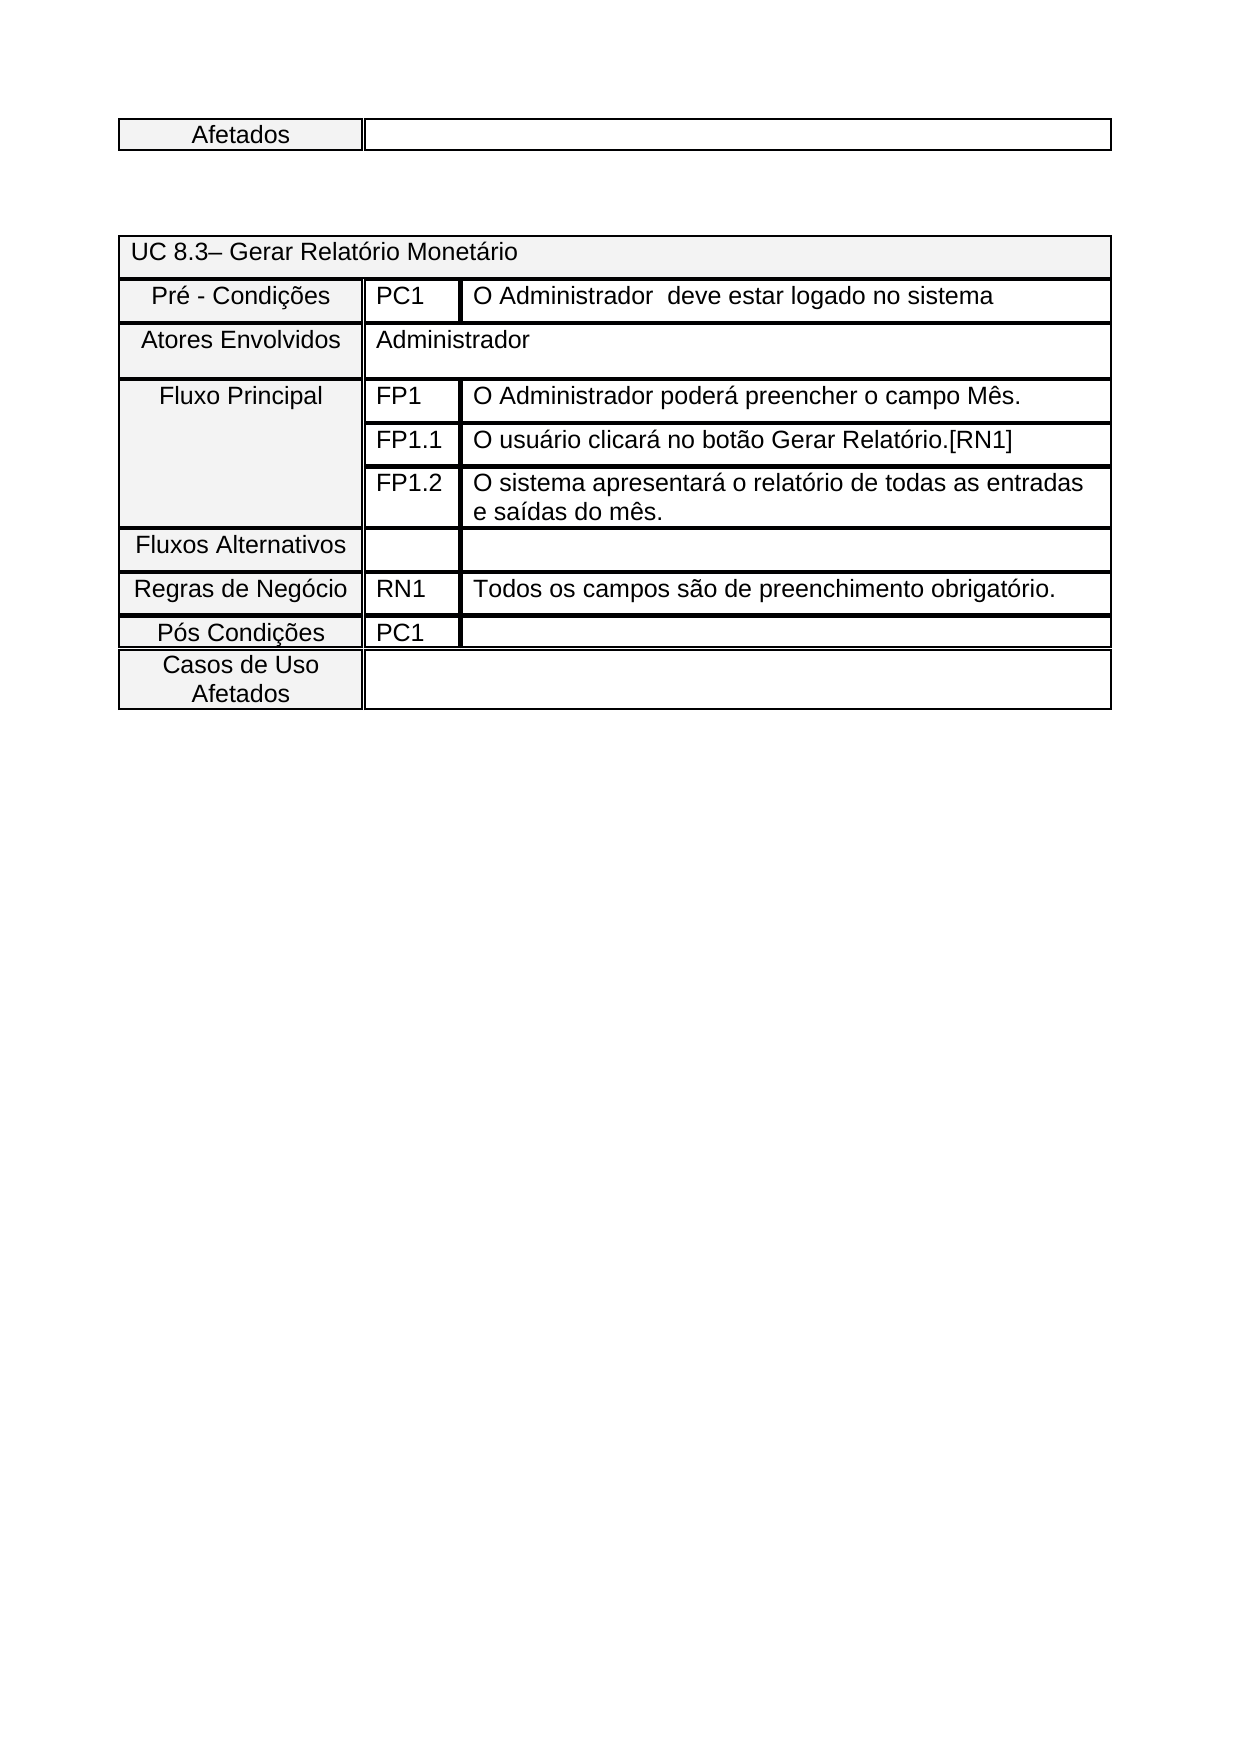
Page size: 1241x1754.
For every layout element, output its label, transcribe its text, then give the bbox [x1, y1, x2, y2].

table_cell [366, 651, 1110, 708]
table_cell O Administrador deve estar logado no sistema [463, 281, 1110, 321]
table_cell Regras de Negócio [120, 574, 361, 613]
table_cell RN1 [366, 574, 458, 613]
table_cell Afetados [120, 120, 361, 149]
table_cell O Administrador poderá preencher o campo Mês. [463, 381, 1110, 421]
table_cell O sistema apresentará o relatório de todas as entradas e saídas do mês. [463, 469, 1110, 526]
table_cell Atores Envolvidos [120, 325, 361, 377]
table_cell FP1 [366, 381, 458, 421]
table_cell O usuário clicará no botão Gerar Relatório.[RN1] [463, 425, 1110, 464]
table_cell Todos os campos são de preenchimento obrigatório. [463, 574, 1110, 613]
table_cell PC1 [366, 281, 458, 321]
table_cell [463, 530, 1110, 570]
table_header UC 8.3– Gerar Relatório Monetário [120, 237, 1110, 277]
table_cell Fluxos Alternativos [120, 530, 361, 570]
table_cell Pós Condições [120, 618, 361, 646]
table_cell [463, 618, 1110, 646]
table_cell FP1.1 [366, 425, 458, 464]
table_cell Administrador [366, 325, 1110, 377]
table_cell [366, 120, 1110, 149]
table_cell PC1 [366, 618, 458, 646]
table_cell Pré - Condições [120, 281, 361, 321]
table_cell Casos de Uso Afetados [120, 651, 361, 708]
table_cell Fluxo Principal [120, 381, 361, 526]
table_cell [366, 530, 458, 570]
table_cell FP1.2 [366, 469, 458, 526]
